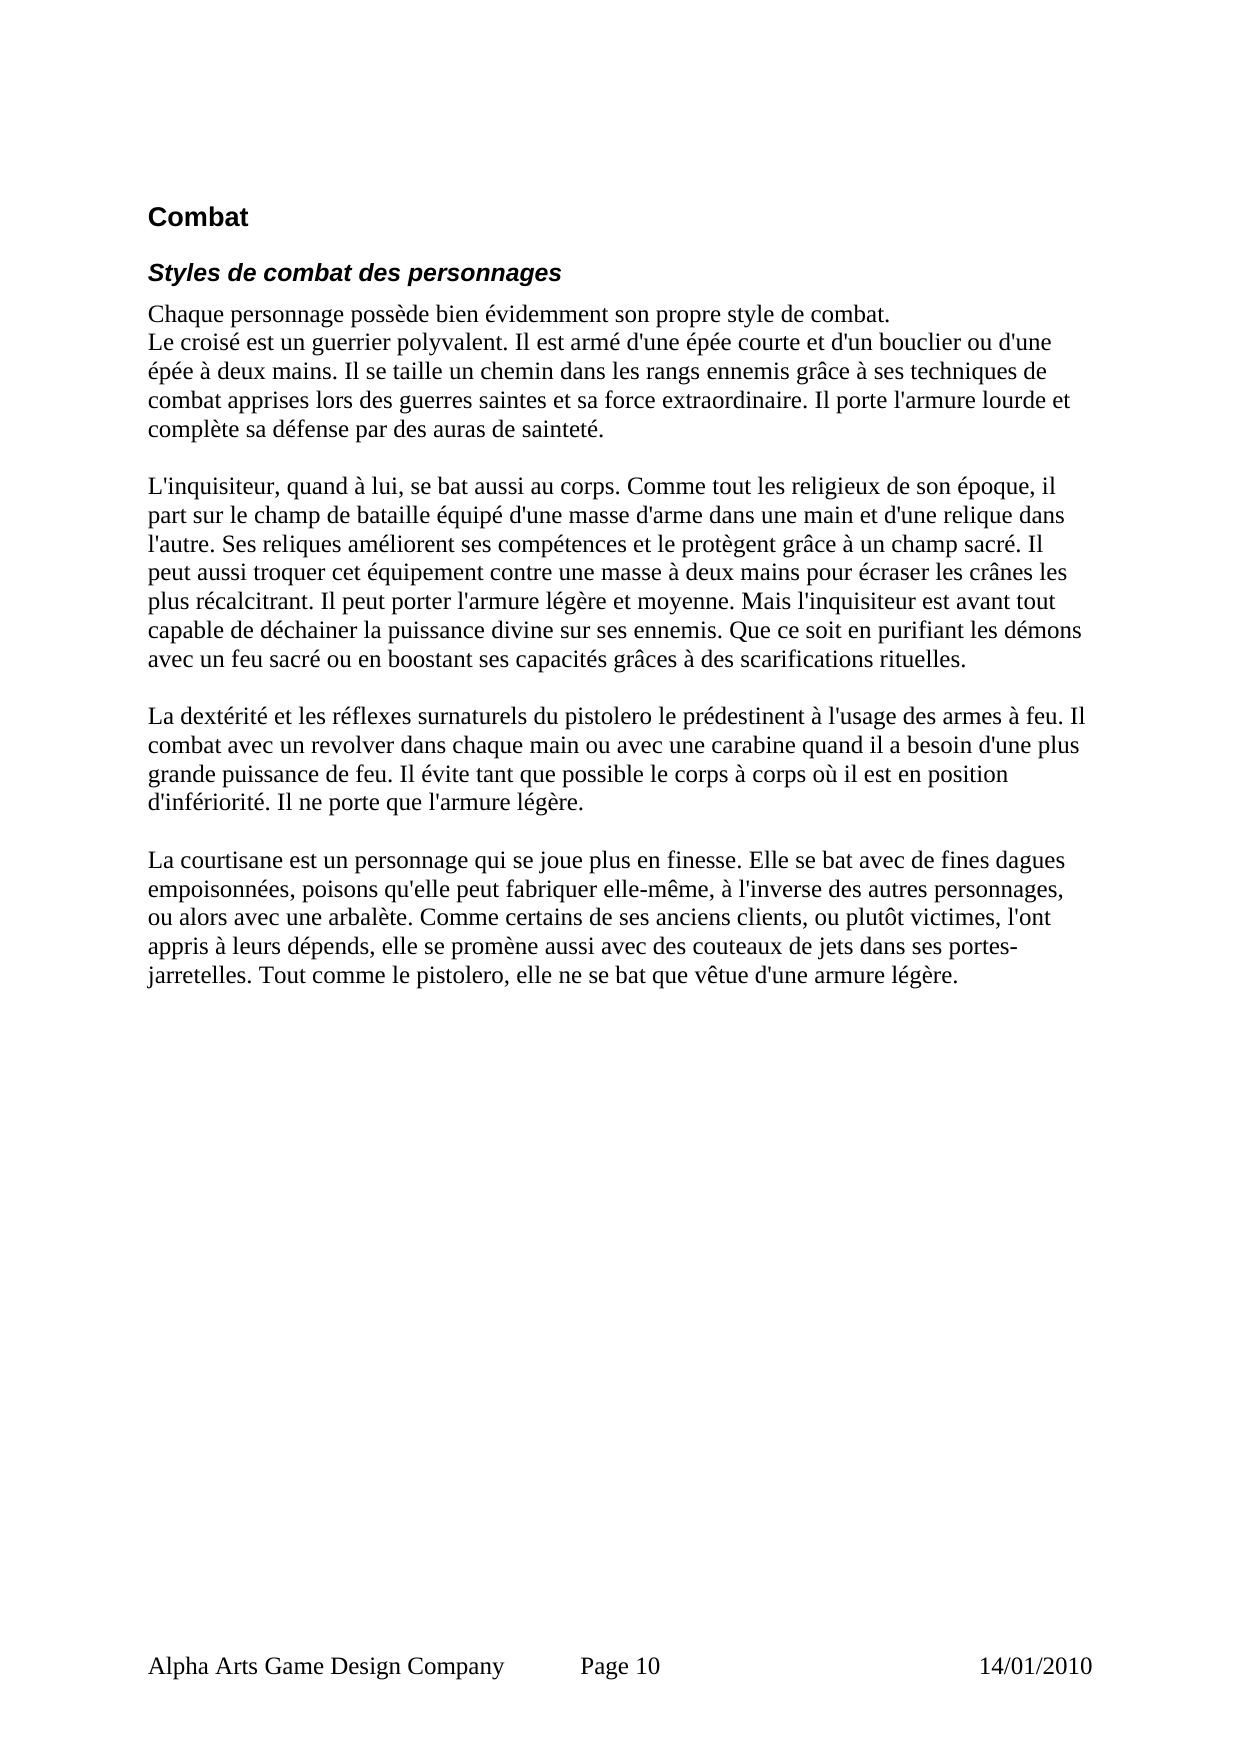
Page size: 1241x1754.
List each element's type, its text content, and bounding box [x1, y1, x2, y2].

subtitle Combat [148, 201, 1092, 233]
text L'inquisiteur, quand à lui, se bat aussi au corps. Comme tout les religieux de son époque, il part sur le champ de bataille équipé d'une masse d'arme dans une main et d'une relique dans l'autre. Ses reliques améliorent ses compétences et le protègent grâce à un champ sacré. Il peut aussi troquer cet équipement contre une masse à deux mains pour écraser les crânes les plus récalcitrant. Il peut porter l'armure légère et moyenne. Mais l'inquisiteur est avant tout capable de déchainer la puissance divine sur ses ennemis. Que ce soit en purifiant les démons avec un feu sacré ou en boostant ses capacités grâces à des scarifications rituelles. [148, 471, 1092, 672]
text La courtisane est un personnage qui se joue plus en finesse. Elle se bat avec de fines dagues empoisonnées, poisons qu'elle peut fabriquer elle-même, à l'inverse des autres personnages, ou alors avec une arbalète. Comme certains de ses anciens clients, ou plutôt victimes, l'ont appris à leurs dépends, elle se promène aussi avec des couteaux de jets dans ses portes-jarretelles. Tout comme le pistolero, elle ne se bat que vêtue d'une armure légère. [148, 845, 1092, 989]
text Chaque personnage possède bien évidemment son propre style de combat. [148, 299, 1092, 327]
text La dextérité et les réflexes surnaturels du pistolero le prédestinent à l'usage des armes à feu. Il combat avec un revolver dans chaque main ou avec une carabine quand il a besoin d'une plus grande puissance de feu. Il évite tant que possible le corps à corps où il est en position d'infériorité. Il ne porte que l'armure légère. [148, 701, 1092, 816]
subtitle Styles de combat des personnages [148, 258, 1092, 286]
text Le croisé est un guerrier polyvalent. Il est armé d'une épée courte et d'un bouclier ou d'une épée à deux mains. Il se taille un chemin dans les rangs ennemis grâce à ses techniques de combat apprises lors des guerres saintes et sa force extraordinaire. Il porte l'armure lourde et complète sa défense par des auras de sainteté. [148, 327, 1092, 442]
